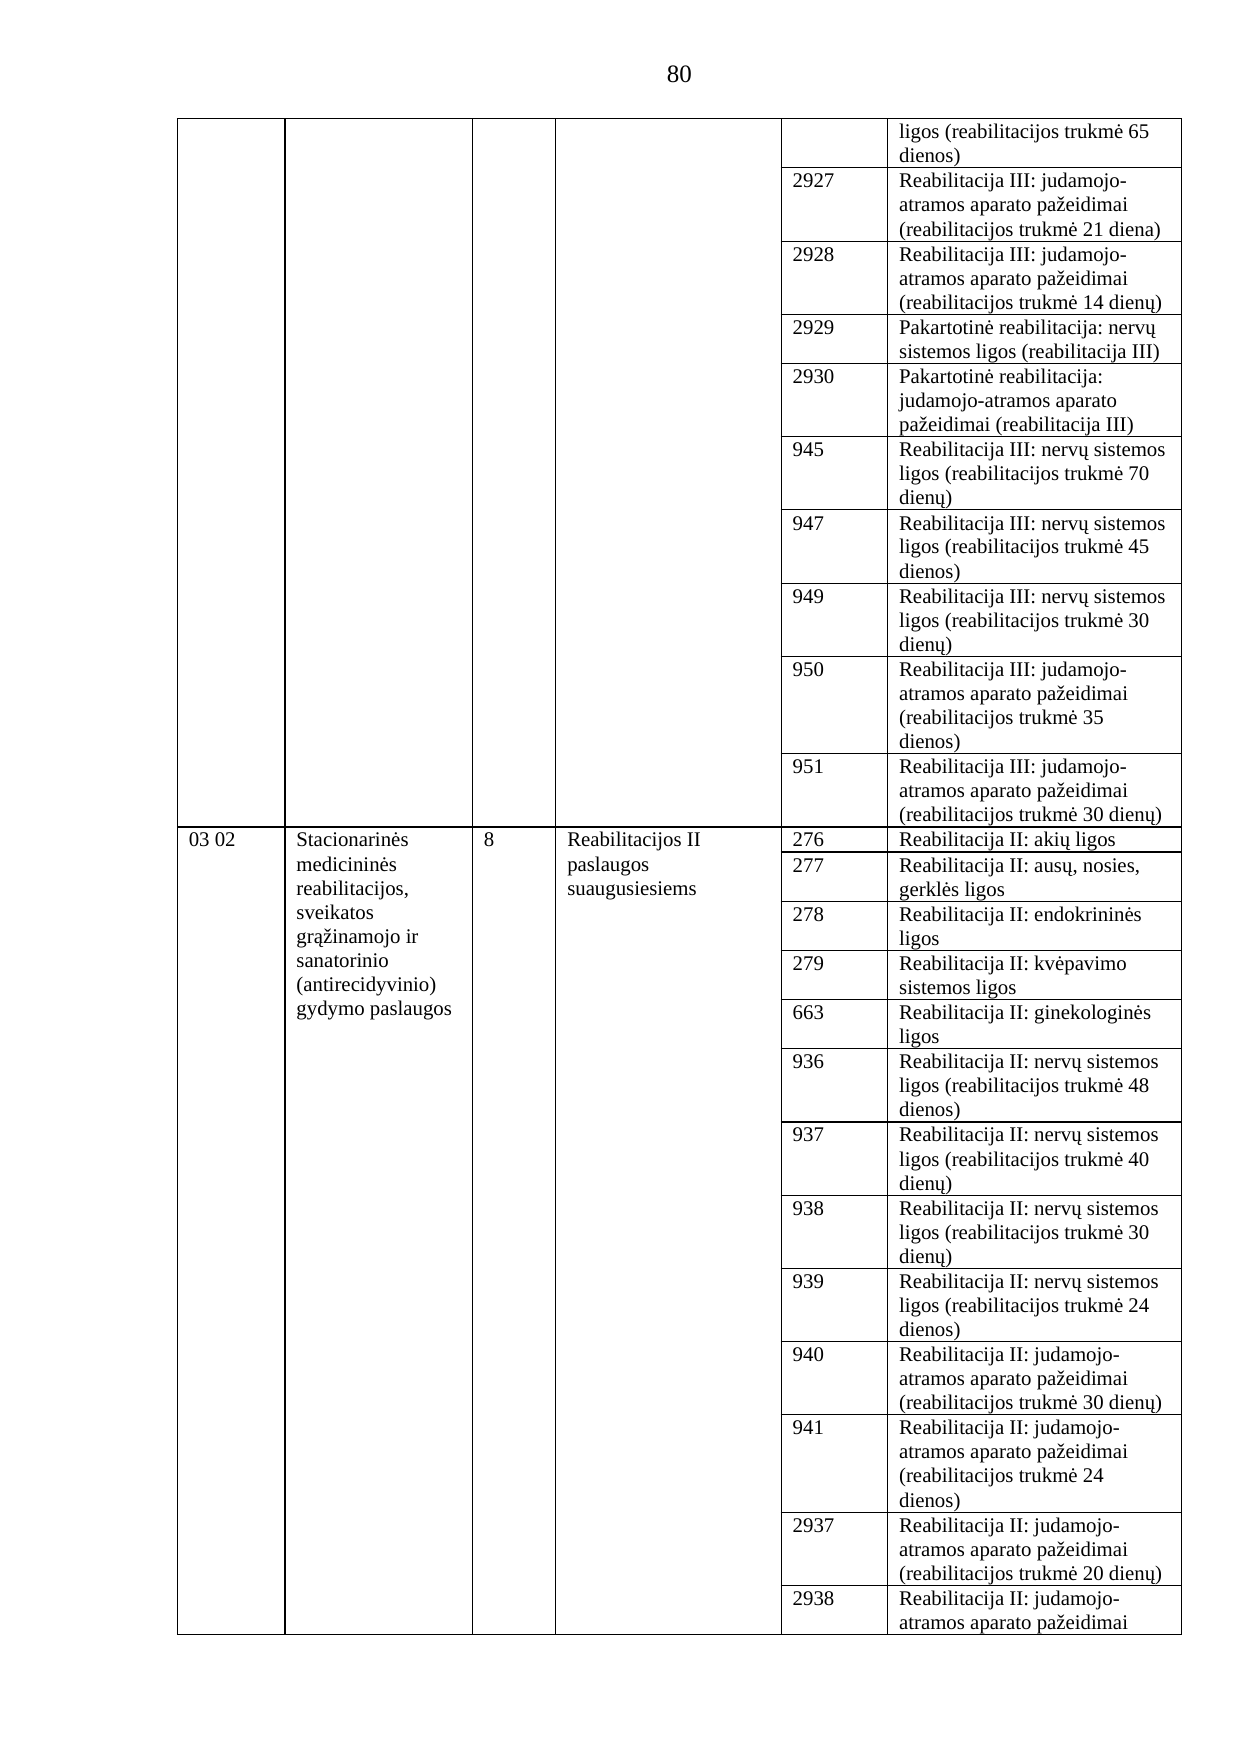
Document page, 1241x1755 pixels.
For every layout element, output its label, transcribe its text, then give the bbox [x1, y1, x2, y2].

table_cell 951 [782, 754, 887, 826]
table_cell 2930 [782, 364, 887, 436]
table_cell Reabilitacijos II paslaugos suaugusiesiems [556, 828, 781, 1634]
table_cell 2928 [782, 242, 887, 314]
table_cell Reabilitacija III: nervų sistemos ligos (reabilitacijos trukmė 45 dienos) [888, 510, 1181, 583]
table_cell 945 [782, 437, 887, 509]
table_cell 279 [782, 951, 887, 999]
table_cell Reabilitacija II: ausų, nosies, gerklės ligos [888, 853, 1181, 901]
table_cell 941 [782, 1415, 887, 1512]
table_cell Reabilitacija III: nervų sistemos ligos (reabilitacijos trukmė 70 dienų) [888, 437, 1181, 509]
table_cell Reabilitacija III: nervų sistemos ligos (reabilitacijos trukmė 30 dienų) [888, 584, 1181, 656]
table_cell 940 [782, 1342, 887, 1414]
table_cell 939 [782, 1269, 887, 1341]
table_cell Pakartotinė reabilitacija: judamojo-atramos aparato pažeidimai (reabilitacija III) [888, 364, 1181, 436]
table_cell Reabilitacija II: akių ligos [888, 828, 1181, 851]
table_cell Reabilitacija II: nervų sistemos ligos (reabilitacijos trukmė 40 dienų) [888, 1123, 1181, 1194]
table_cell Reabilitacija II: nervų sistemos ligos (reabilitacijos trukmė 30 dienų) [888, 1196, 1181, 1268]
table_cell ligos (reabilitacijos trukmė 65 dienos) [888, 119, 1181, 167]
table_cell Reabilitacija II: nervų sistemos ligos (reabilitacijos trukmė 48 dienos) [888, 1049, 1181, 1121]
table_cell Reabilitacija II: judamojo-atramos aparato pažeidimai (reabilitacijos trukmė 30 dienų) [888, 1342, 1181, 1414]
table_cell Reabilitacija II: endokrininės ligos [888, 902, 1181, 950]
table_cell Reabilitacija II: kvėpavimo sistemos ligos [888, 951, 1181, 999]
table_cell 277 [782, 853, 887, 901]
table_cell 949 [782, 584, 887, 656]
table_cell Reabilitacija III: judamojo-atramos aparato pažeidimai (reabilitacijos trukmė 21 diena) [888, 168, 1181, 241]
table_cell 276 [782, 828, 887, 851]
table_cell [556, 119, 781, 826]
table_cell 2937 [782, 1513, 887, 1585]
table_cell [178, 119, 284, 826]
table_cell [286, 119, 472, 826]
table_cell 663 [782, 1000, 887, 1048]
table_cell Stacionarinės medicininės reabilitacijos, sveikatos grąžinamojo ir sanatorinio (antirecidyvinio) gydymo paslaugos [286, 828, 472, 1634]
table_cell 938 [782, 1196, 887, 1268]
table_cell 947 [782, 510, 887, 583]
table_cell 936 [782, 1049, 887, 1121]
table_cell 278 [782, 902, 887, 950]
table_cell Reabilitacija III: judamojo-atramos aparato pažeidimai (reabilitacijos trukmė 35 dienos) [888, 657, 1181, 753]
table_cell [782, 119, 887, 167]
table_cell Reabilitacija II: judamojo-atramos aparato pažeidimai [888, 1586, 1181, 1634]
table_cell Reabilitacija III: judamojo-atramos aparato pažeidimai (reabilitacijos trukmė 30 dienų) [888, 754, 1181, 826]
table_cell Reabilitacija II: judamojo-atramos aparato pažeidimai (reabilitacijos trukmė 20 dienų) [888, 1513, 1181, 1585]
table_cell 2938 [782, 1586, 887, 1634]
table_cell 8 [473, 828, 555, 1634]
table_cell 937 [782, 1123, 887, 1194]
table_cell Reabilitacija II: nervų sistemos ligos (reabilitacijos trukmė 24 dienos) [888, 1269, 1181, 1341]
table_cell Reabilitacija II: judamojo-atramos aparato pažeidimai (reabilitacijos trukmė 24 dienos) [888, 1415, 1181, 1512]
table_cell Reabilitacija II: ginekologinės ligos [888, 1000, 1181, 1048]
table_cell 2927 [782, 168, 887, 241]
table_cell 03 02 [178, 828, 284, 1634]
table_cell 950 [782, 657, 887, 753]
table_cell Pakartotinė reabilitacija: nervų sistemos ligos (reabilitacija III) [888, 315, 1181, 363]
table_cell Reabilitacija III: judamojo-atramos aparato pažeidimai (reabilitacijos trukmė 14 dienų) [888, 242, 1181, 314]
table_cell 2929 [782, 315, 887, 363]
table_cell [473, 119, 555, 826]
